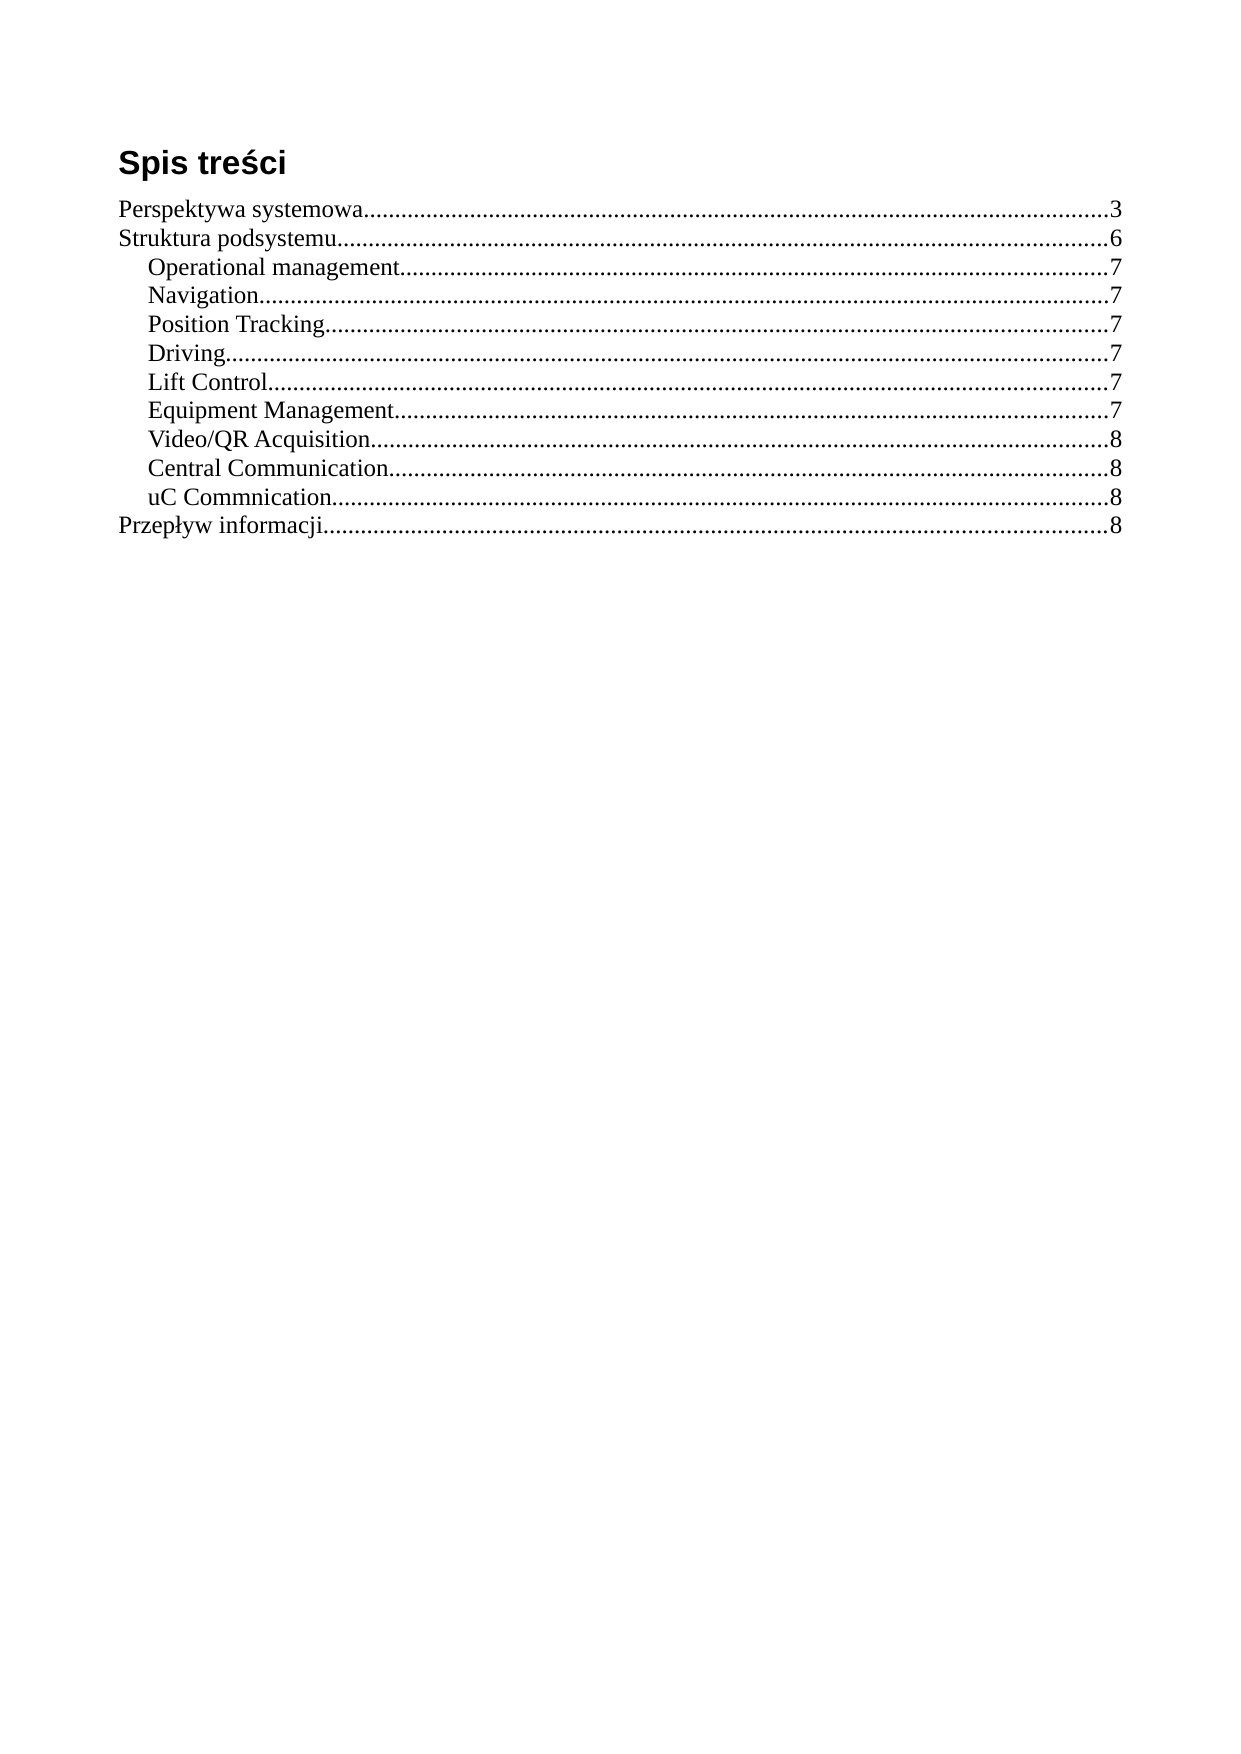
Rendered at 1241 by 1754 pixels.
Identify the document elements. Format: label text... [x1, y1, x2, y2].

text Position Tracking 7 [148, 309, 1122, 338]
text Perspektywa systemowa 3 [118, 194, 1122, 223]
text Central Communication 8 [148, 453, 1122, 482]
subtitle Spis treści [118, 143, 1122, 182]
text Video/QR Acquisition 8 [148, 424, 1122, 453]
text Navigation 7 [148, 280, 1122, 309]
text Driving 7 [148, 338, 1122, 367]
text Lift Control 7 [148, 367, 1122, 395]
text Operational management 7 [148, 252, 1122, 280]
text Equipment Management 7 [148, 395, 1122, 424]
text Struktura podsystemu 6 [118, 223, 1122, 252]
text Przepływ informacji 8 [118, 510, 1122, 539]
text uC Commnication 8 [148, 482, 1122, 510]
